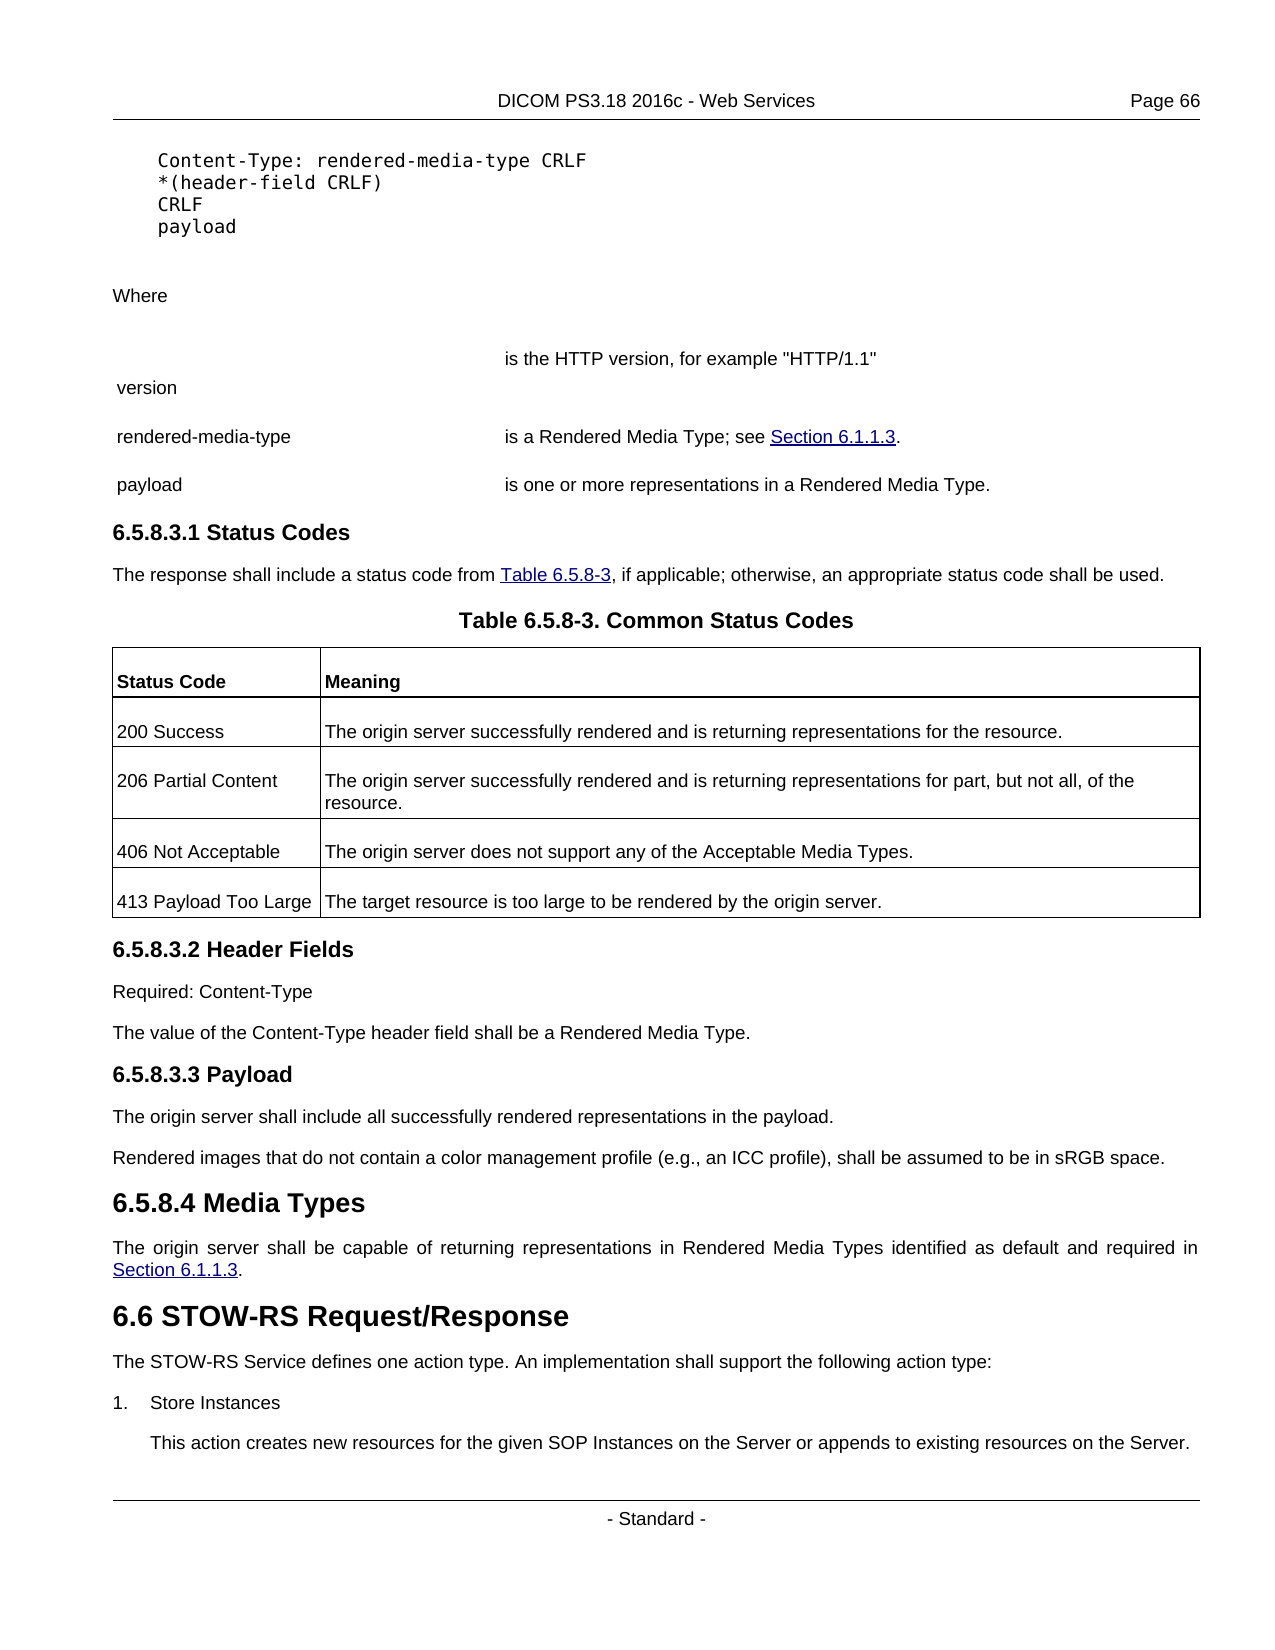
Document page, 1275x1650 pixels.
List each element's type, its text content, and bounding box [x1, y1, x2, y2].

table_cell The origin server does not support any of the Acceptable Media Types. [321, 819, 1199, 867]
table_cell The origin server successfully rendered and is returning representations for the resource. [321, 698, 1199, 746]
table_cell 206 Partial Content [113, 747, 320, 817]
table_cell is a Rendered Media Type; see Section 6.1.1.3. [500, 403, 1200, 451]
table_cell 413 Payload Too Large [113, 868, 320, 917]
text The response shall include a status code from Table 6.5.8-3, if applicable; otherwise, an appropriate status code shall be used. [112, 563, 1200, 585]
table_cell 200 Success [113, 698, 320, 746]
table_header Status Code [113, 648, 320, 696]
text The origin server shall include all successfully rendered representations in the payload. [112, 1106, 1200, 1128]
text 6.5.8.3.1 Status Codes [112, 519, 1200, 544]
table_cell payload [113, 451, 500, 500]
text Table 6.5.8-3. Common Status Codes [112, 607, 1200, 633]
table_header Meaning [321, 648, 1199, 696]
table_header version [113, 325, 500, 403]
table_cell rendered-media-type [113, 403, 500, 451]
text 6.5.8.3.2 Header Fields [112, 937, 1200, 962]
text 6.5.8.4 Media Types [112, 1187, 1200, 1218]
table_cell is one or more representations in a Rendered Media Type. [500, 451, 1200, 500]
text Content-Type: rendered-media-type CRLF *(header-field CRLF) CRLF payload [112, 150, 1200, 266]
text Where [112, 285, 1200, 307]
text 6.5.8.3.3 Payload [112, 1062, 1200, 1088]
table_cell The origin server successfully rendered and is returning representations for part, but not all, of the resource. [321, 747, 1199, 817]
table_cell 406 Not Acceptable [113, 819, 320, 867]
list Store Instances [112, 1391, 1200, 1413]
text The value of the Content-Type header field shall be a Rendered Media Type. [112, 1021, 1200, 1043]
text Required: Content-Type [112, 981, 1200, 1003]
text 6.6 STOW-RS Request/Response [112, 1299, 1200, 1332]
text The STOW-RS Service defines one action type. An implementation shall support the following action type: [112, 1351, 1200, 1373]
list This action creates new resources for the given SOP Instances on the Server or appends to existing resources on the Server. [112, 1432, 1200, 1453]
text Rendered images that do not contain a color management profile (e.g., an ICC profile), shall be assumed to be in sRGB space. [112, 1147, 1200, 1168]
text The origin server shall be capable of returning representations in Rendered Media Types identified as default and required in Section 6.1.1.3. [112, 1237, 1200, 1280]
table_header is the HTTP version, for example "HTTP/1.1" [500, 325, 1200, 403]
table_cell The target resource is too large to be rendered by the origin server. [321, 868, 1199, 917]
